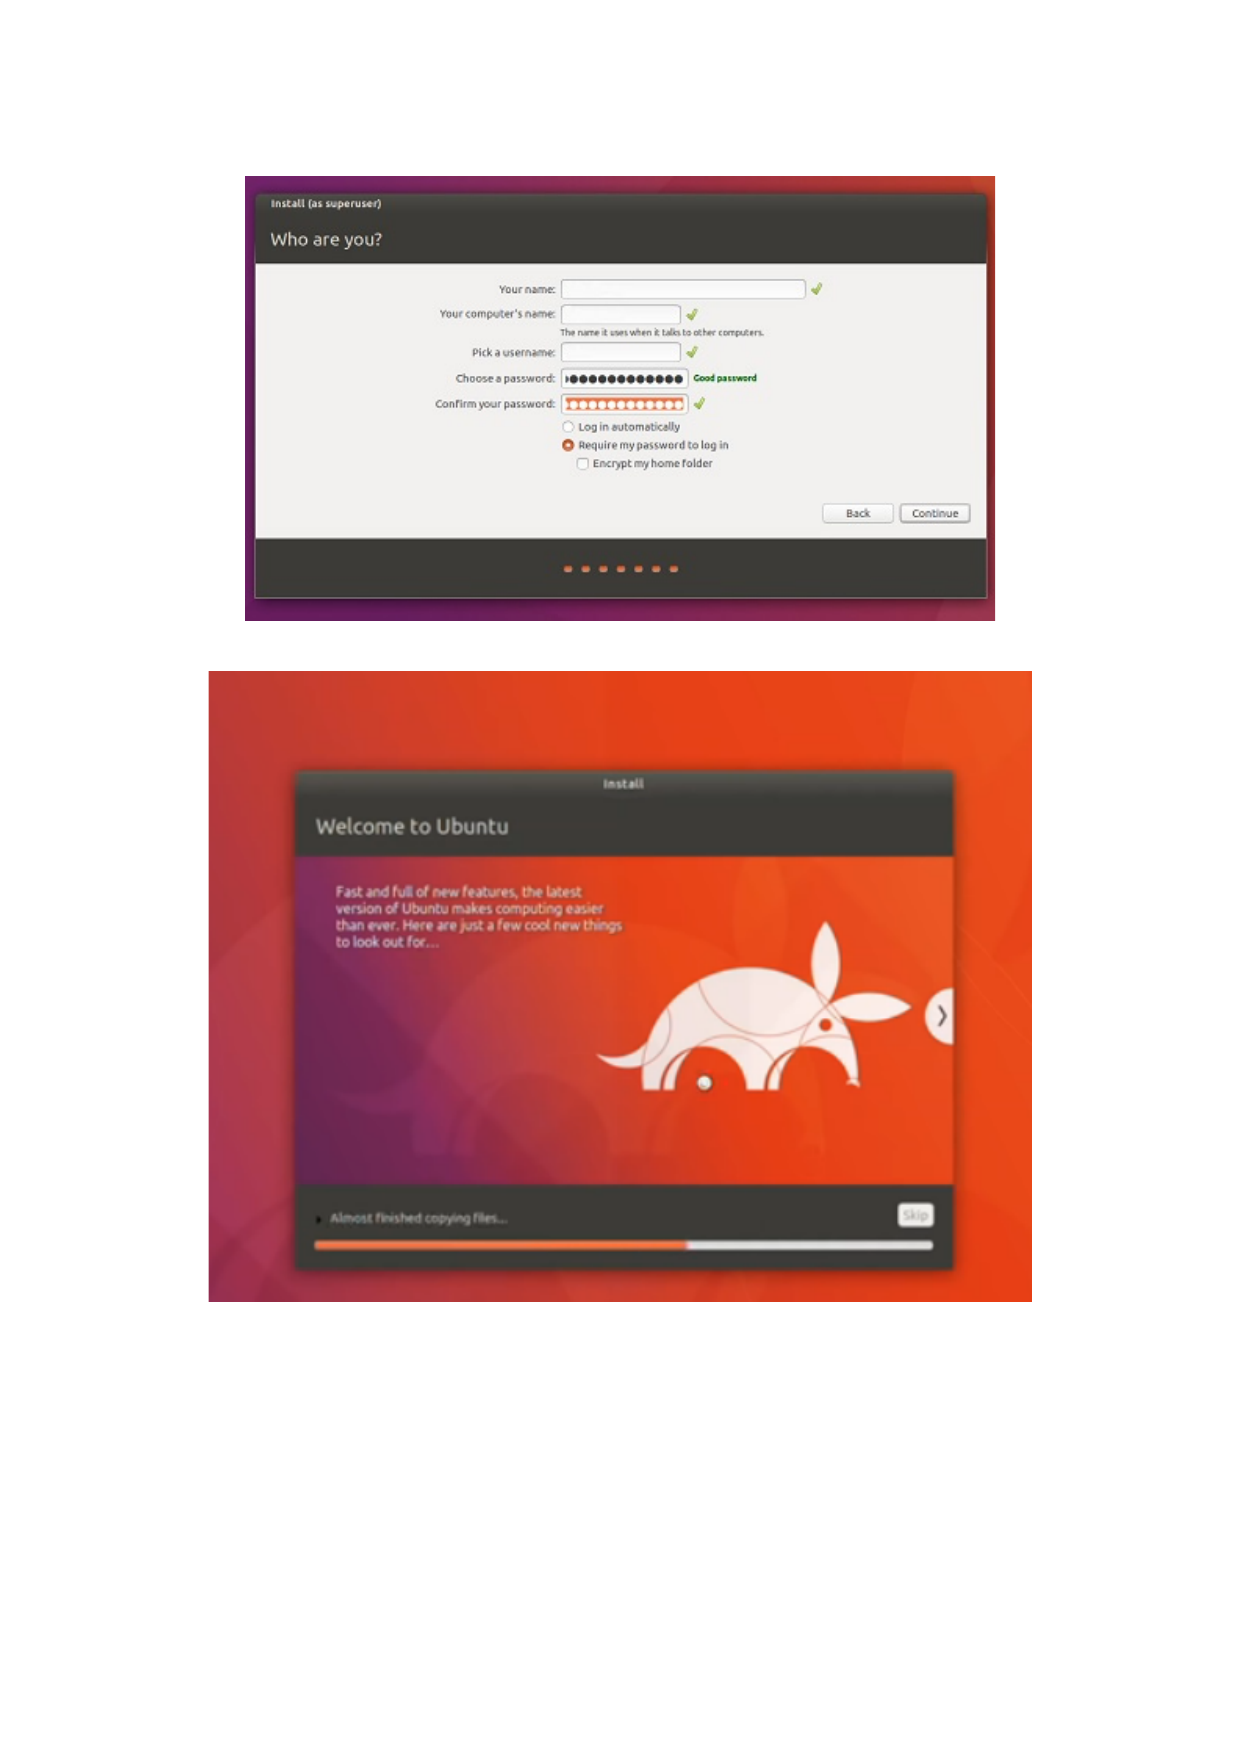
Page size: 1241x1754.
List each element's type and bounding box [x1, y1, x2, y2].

picture [245, 176, 995, 621]
picture [208, 671, 1032, 1302]
